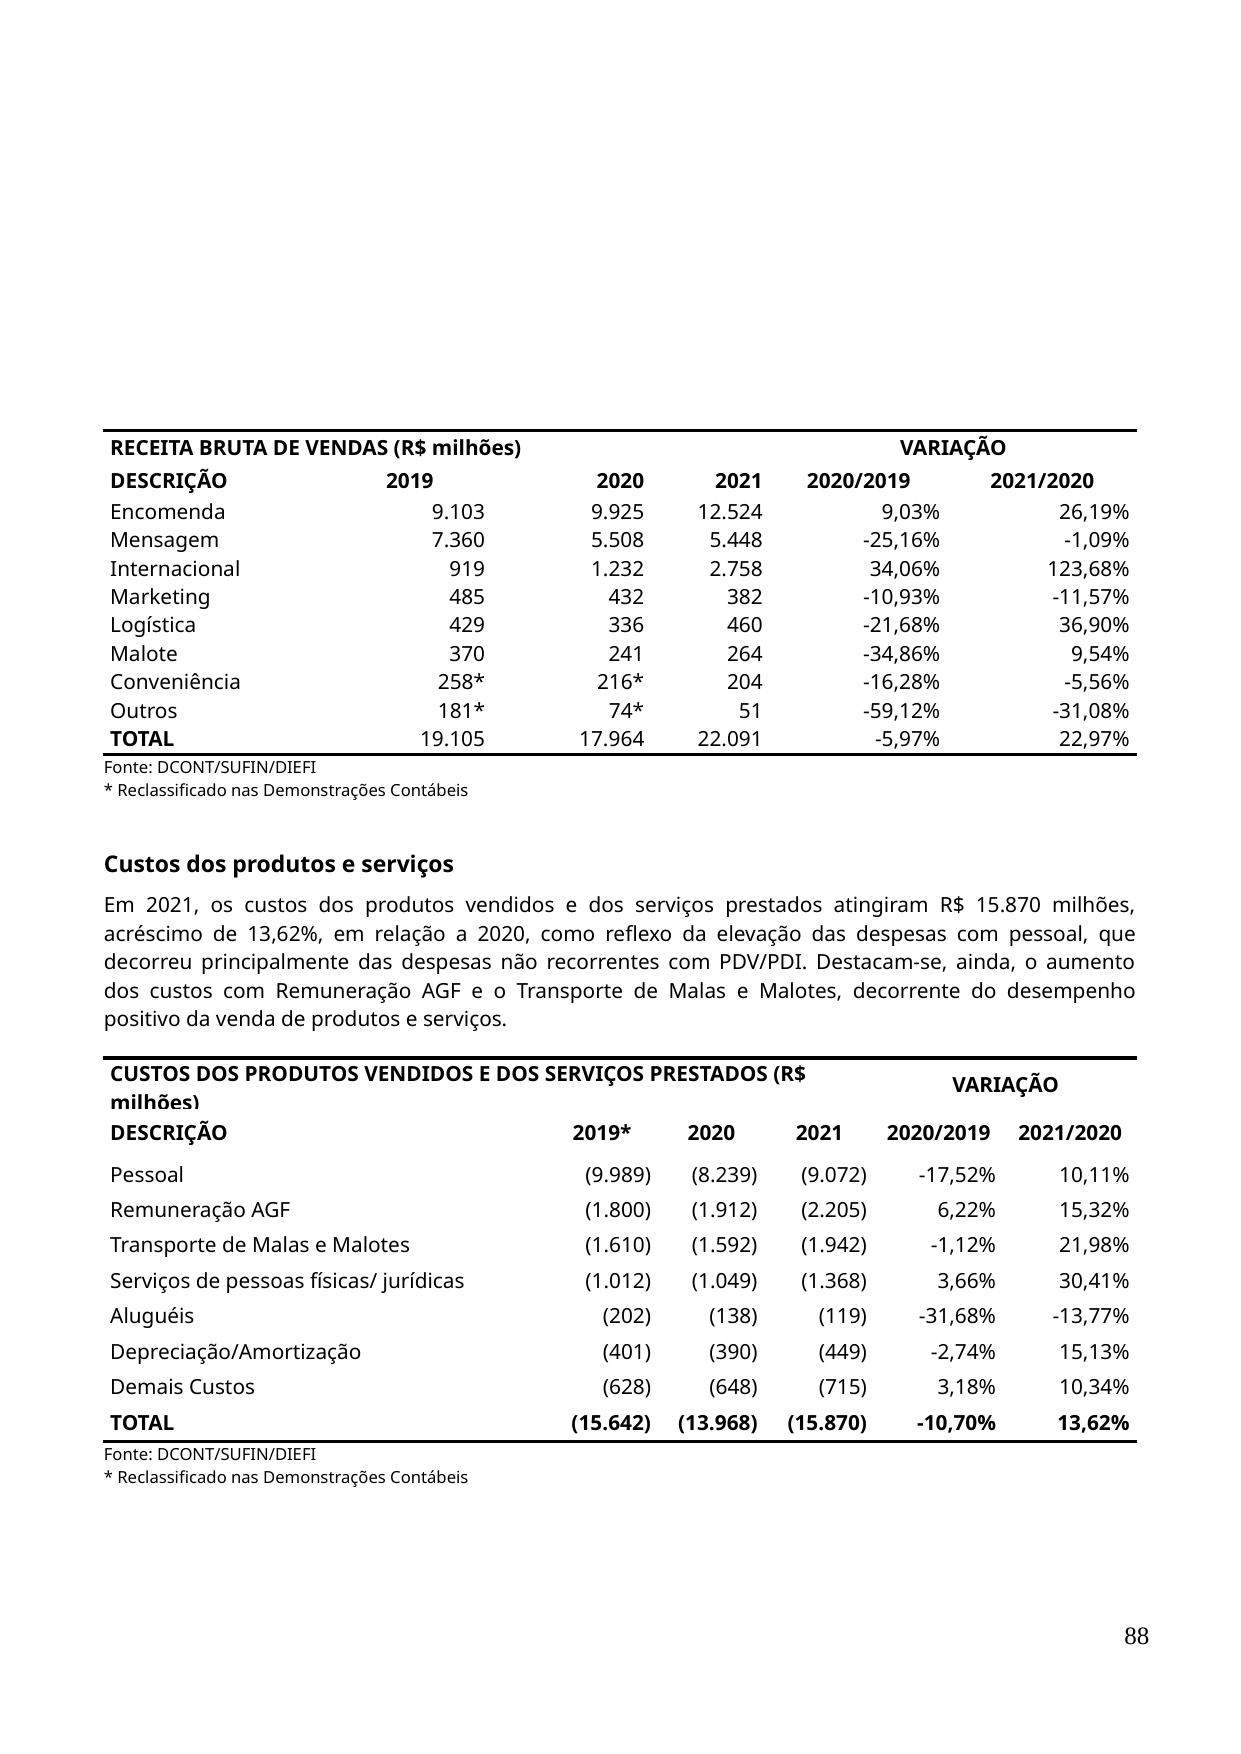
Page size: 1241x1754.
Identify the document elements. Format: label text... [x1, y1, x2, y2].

table_cell (715) [765, 1369, 874, 1404]
table_cell 9,54% [947, 639, 1137, 667]
table_header VARIAÇÃO [770, 432, 1137, 464]
table_cell 51 [651, 696, 770, 724]
table_cell 2019* [546, 1109, 658, 1156]
table_cell 181* [327, 696, 492, 724]
table_cell 241 [492, 639, 651, 667]
table_cell Conveniência [103, 668, 327, 696]
table_cell -21,68% [770, 611, 947, 639]
table_cell 17.964 [492, 724, 651, 753]
table_cell Malote [103, 639, 327, 667]
table_cell (1.012) [546, 1263, 658, 1298]
table_cell 382 [651, 582, 770, 611]
table_cell 204 [651, 668, 770, 696]
table_cell 460 [651, 611, 770, 639]
table_cell 258* [327, 668, 492, 696]
table_cell 2021/2020 [1003, 1109, 1137, 1156]
table_cell Demais Custos [103, 1369, 546, 1404]
table_header RECEITA BRUTA DE VENDAS (R$ milhões) [103, 432, 770, 464]
text Fonte: DCONT/SUFIN/DIEFI [104, 1443, 1149, 1465]
table_cell -13,77% [1003, 1298, 1137, 1333]
table_cell (119) [765, 1298, 874, 1333]
table_cell -17,52% [874, 1156, 1003, 1192]
table_cell (9.072) [765, 1156, 874, 1192]
table_cell -25,16% [770, 525, 947, 554]
table_cell (15.642) [546, 1404, 658, 1439]
table_header CUSTOS DOS PRODUTOS VENDIDOS E DOS SERVIÇOS PRESTADOS (R$ milhões) [103, 1060, 874, 1109]
table_cell (2.205) [765, 1192, 874, 1227]
table_cell -1,09% [947, 525, 1137, 554]
table_cell 3,66% [874, 1263, 1003, 1298]
table_cell Transporte de Malas e Malotes [103, 1227, 546, 1262]
table_cell 2021/2020 [947, 464, 1137, 497]
table_header VARIAÇÃO [874, 1060, 1137, 1109]
table_cell 9.103 [327, 497, 492, 525]
table_cell 2021 [651, 464, 770, 497]
table_cell (1.592) [658, 1227, 764, 1262]
table_cell 6,22% [874, 1192, 1003, 1227]
table_cell 2020 [658, 1109, 764, 1156]
table_cell (9.989) [546, 1156, 658, 1192]
table_cell Aluguéis [103, 1298, 546, 1333]
table_cell 2021 [765, 1109, 874, 1156]
table_cell (13.968) [658, 1404, 764, 1439]
table_cell -11,57% [947, 582, 1137, 611]
table_cell -34,86% [770, 639, 947, 667]
table_cell 370 [327, 639, 492, 667]
table_cell (449) [765, 1333, 874, 1369]
table_cell 22,97% [947, 724, 1137, 753]
table_cell 9.925 [492, 497, 651, 525]
table_cell 2020/2019 [770, 464, 947, 497]
table_cell 1.232 [492, 554, 651, 582]
table_cell 2.758 [651, 554, 770, 582]
table_cell Remuneração AGF [103, 1192, 546, 1227]
table_cell 5.448 [651, 525, 770, 554]
table_cell (1.049) [658, 1263, 764, 1298]
table_cell Logística [103, 611, 327, 639]
table_cell Depreciação/Amortização [103, 1333, 546, 1369]
table_cell -5,56% [947, 668, 1137, 696]
table_cell (1.912) [658, 1192, 764, 1227]
table_cell Mensagem [103, 525, 327, 554]
text * Reclassificado nas Demonstrações Contábeis [104, 1465, 1149, 1488]
table_cell 19.105 [327, 724, 492, 753]
table_cell (628) [546, 1369, 658, 1404]
table_cell 264 [651, 639, 770, 667]
table_cell 12.524 [651, 497, 770, 525]
table_cell 15,13% [1003, 1333, 1137, 1369]
table_cell TOTAL [103, 1404, 546, 1439]
table_cell 74* [492, 696, 651, 724]
table_cell 15,32% [1003, 1192, 1137, 1227]
table_cell 7.360 [327, 525, 492, 554]
table_cell 34,06% [770, 554, 947, 582]
table_cell DESCRIÇÃO [103, 1109, 546, 1156]
table_cell -5,97% [770, 724, 947, 753]
table_cell 30,41% [1003, 1263, 1137, 1298]
table_cell (401) [546, 1333, 658, 1369]
table_cell (1.942) [765, 1227, 874, 1262]
table_cell 10,11% [1003, 1156, 1137, 1192]
table_cell 36,90% [947, 611, 1137, 639]
table_cell (202) [546, 1298, 658, 1333]
table_cell 21,98% [1003, 1227, 1137, 1262]
table_cell 429 [327, 611, 492, 639]
table_cell Pessoal [103, 1156, 546, 1192]
table_cell 485 [327, 582, 492, 611]
text * Reclassificado nas Demonstrações Contábeis [104, 779, 1149, 801]
table_cell 13,62% [1003, 1404, 1137, 1439]
table_cell 432 [492, 582, 651, 611]
table_cell -31,68% [874, 1298, 1003, 1333]
table_cell Outros [103, 696, 327, 724]
table_cell 216* [492, 668, 651, 696]
table_cell -10,93% [770, 582, 947, 611]
table_cell (1.368) [765, 1263, 874, 1298]
table_cell (1.610) [546, 1227, 658, 1262]
table_cell DESCRIÇÃO [103, 464, 327, 497]
table_cell -59,12% [770, 696, 947, 724]
table_cell 9,03% [770, 497, 947, 525]
table_cell -16,28% [770, 668, 947, 696]
table_cell (1.800) [546, 1192, 658, 1227]
table_cell (648) [658, 1369, 764, 1404]
table_cell 22.091 [651, 724, 770, 753]
table_cell (8.239) [658, 1156, 764, 1192]
text Em 2021, os custos dos produtos vendidos e dos serviços prestados atingiram R$ 15.870 milhões, acréscimo de 13,62%, em relação a 2020, como reflexo da elevação das despesas com pessoal, que decorreu principalmente das despesas não recorrentes com PDV/PDI. Destacam-se, ainda, o aumento dos custos com Remuneração AGF e o Transporte de Malas e Malotes, decorrente do desempenho positivo da venda de produtos e serviços. [104, 891, 1137, 1033]
table_cell 26,19% [947, 497, 1137, 525]
table_cell 2020/2019 [874, 1109, 1003, 1156]
table_cell Serviços de pessoas físicas/ jurídicas [103, 1263, 546, 1298]
table_cell 5.508 [492, 525, 651, 554]
table_cell (390) [658, 1333, 764, 1369]
table_cell (138) [658, 1298, 764, 1333]
table_cell Encomenda [103, 497, 327, 525]
table_cell Internacional [103, 554, 327, 582]
table_cell 2020 [492, 464, 651, 497]
text Fonte: DCONT/SUFIN/DIEFI [104, 756, 1149, 779]
text Custos dos produtos e serviços [104, 847, 1149, 879]
table_cell -10,70% [874, 1404, 1003, 1439]
table_cell 919 [327, 554, 492, 582]
table_cell (15.870) [765, 1404, 874, 1439]
table_cell 336 [492, 611, 651, 639]
table_cell 10,34% [1003, 1369, 1137, 1404]
table_cell Marketing [103, 582, 327, 611]
table_cell TOTAL [103, 724, 327, 753]
table_cell 2019 [327, 464, 492, 497]
table_cell 123,68% [947, 554, 1137, 582]
table_cell -31,08% [947, 696, 1137, 724]
table_cell -2,74% [874, 1333, 1003, 1369]
table_cell 3,18% [874, 1369, 1003, 1404]
table_cell -1,12% [874, 1227, 1003, 1262]
